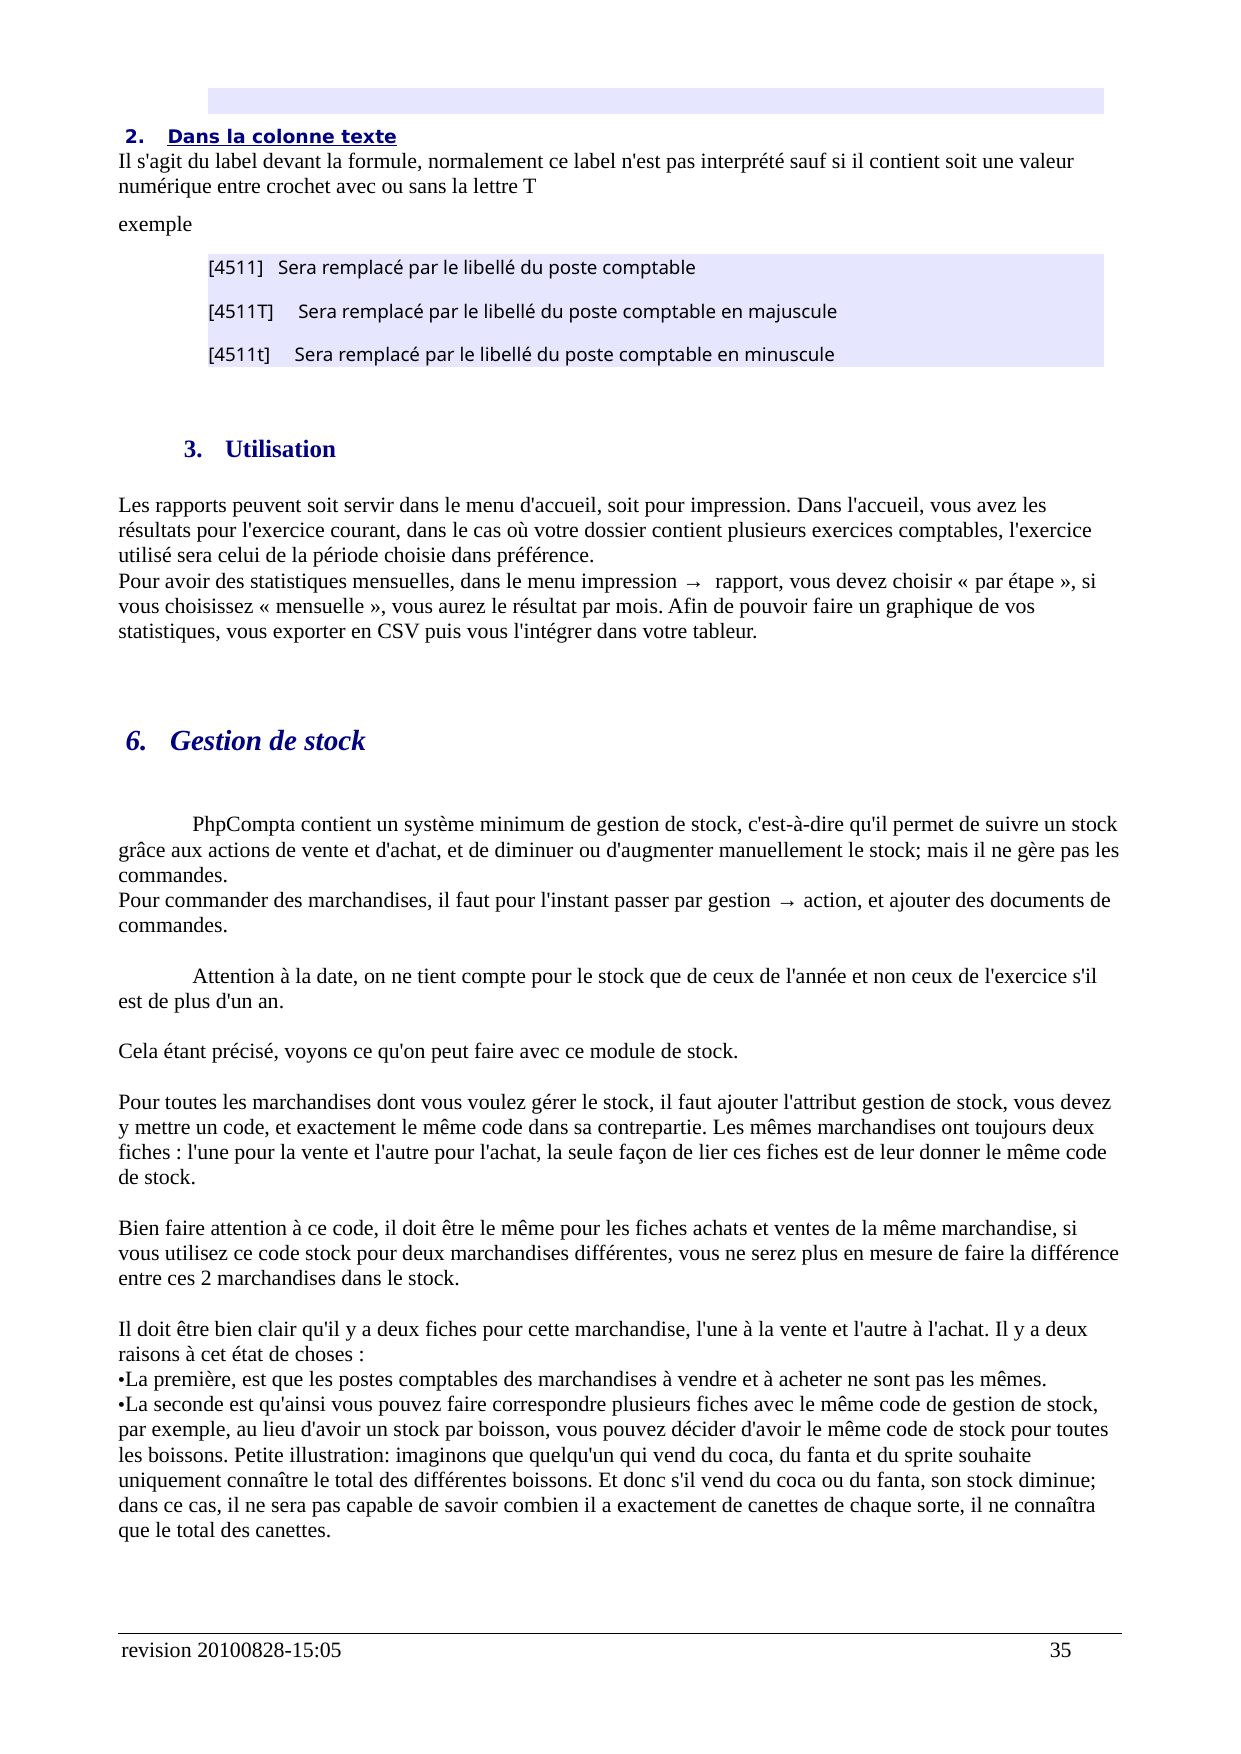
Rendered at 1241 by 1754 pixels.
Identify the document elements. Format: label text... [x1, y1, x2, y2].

text Pour toutes les marchandises dont vous voulez gérer le stock, il faut ajouter l'attribut gestion de stock, vous devez y mettre un code, et exactement le même code dans sa contrepartie. Les mêmes marchandises ont toujours deux fiches : l'une pour la vente et l'autre pour l'achat, la seule façon de lier ces fiches est de leur donner le même code de stock. [118, 1089, 1122, 1189]
text [4511] Sera remplacé par le libellé du poste comptable [208, 254, 1104, 280]
subtitle Gestion de stock [118, 723, 1122, 757]
list La première, est que les postes comptables des marchandises à vendre et à acheter ne sont pas les mêmes. [118, 1366, 1122, 1391]
text Bien faire attention à ce code, il doit être le même pour les fiches achats et ventes de la même marchandise, si vous utilisez ce code stock pour deux marchandises différentes, vous ne serez plus en mesure de faire la différence entre ces 2 marchandises dans le stock. [118, 1215, 1122, 1290]
subtitle Dans la colonne texte [118, 126, 1122, 148]
text Attention à la date, on ne tient compte pour le stock que de ceux de l'année et non ceux de l'exercice s'il est de plus d'un an. [118, 963, 1122, 1013]
text Pour avoir des statistiques mensuelles, dans le menu impression → rapport, vous devez choisir « par étape », si vous choisissez « mensuelle », vous aurez le résultat par mois. Afin de pouvoir faire un graphique de vos statistiques, vous exporter en CSV puis vous l'intégrer dans votre tableur. [118, 568, 1122, 643]
list La seconde est qu'ainsi vous pouvez faire correspondre plusieurs fiches avec le même code de gestion de stock, par exemple, au lieu d'avoir un stock par boisson, vous pouvez décider d'avoir le même code de stock pour toutes les boissons. Petite illustration: imaginons que quelqu'un qui vend du coca, du fanta et du sprite souhaite uniquement connaître le total des différentes boissons. Et donc s'il vend du coca ou du fanta, son stock diminue; dans ce cas, il ne sera pas capable de savoir combien il a exactement de canettes de chaque sorte, il ne connaîtra que le total des canettes. [118, 1391, 1122, 1542]
subtitle Utilisation [177, 434, 1122, 463]
text Il doit être bien clair qu'il y a deux fiches pour cette marchandise, l'une à la vente et l'autre à l'achat. Il y a deux raisons à cet état de choses : [118, 1316, 1122, 1366]
text PhpCompta contient un système minimum de gestion de stock, c'est-à-dire qu'il permet de suivre un stock grâce aux actions de vente et d'achat, et de diminuer ou d'augmenter manuellement le stock; mais il ne gère pas les commandes. [118, 811, 1122, 887]
text exemple [118, 211, 1122, 236]
text Il s'agit du label devant la formule, normalement ce label n'est pas interprété sauf si il contient soit une valeur numérique entre crochet avec ou sans la lettre T [118, 148, 1122, 198]
text [4511T] Sera remplacé par le libellé du poste comptable en majuscule [208, 298, 1104, 324]
text Pour commander des marchandises, il faut pour l'instant passer par gestion → action, et ajouter des documents de commandes. [118, 887, 1122, 937]
text Cela étant précisé, voyons ce qu'on peut faire avec ce module de stock. [118, 1038, 1122, 1063]
text Les rapports peuvent soit servir dans le menu d'accueil, soit pour impression. Dans l'accueil, vous avez les résultats pour l'exercice courant, dans le cas où votre dossier contient plusieurs exercices comptables, l'exercice utilisé sera celui de la période choisie dans préférence. [118, 492, 1122, 568]
text [4511t] Sera remplacé par le libellé du poste comptable en minuscule [208, 342, 1104, 367]
